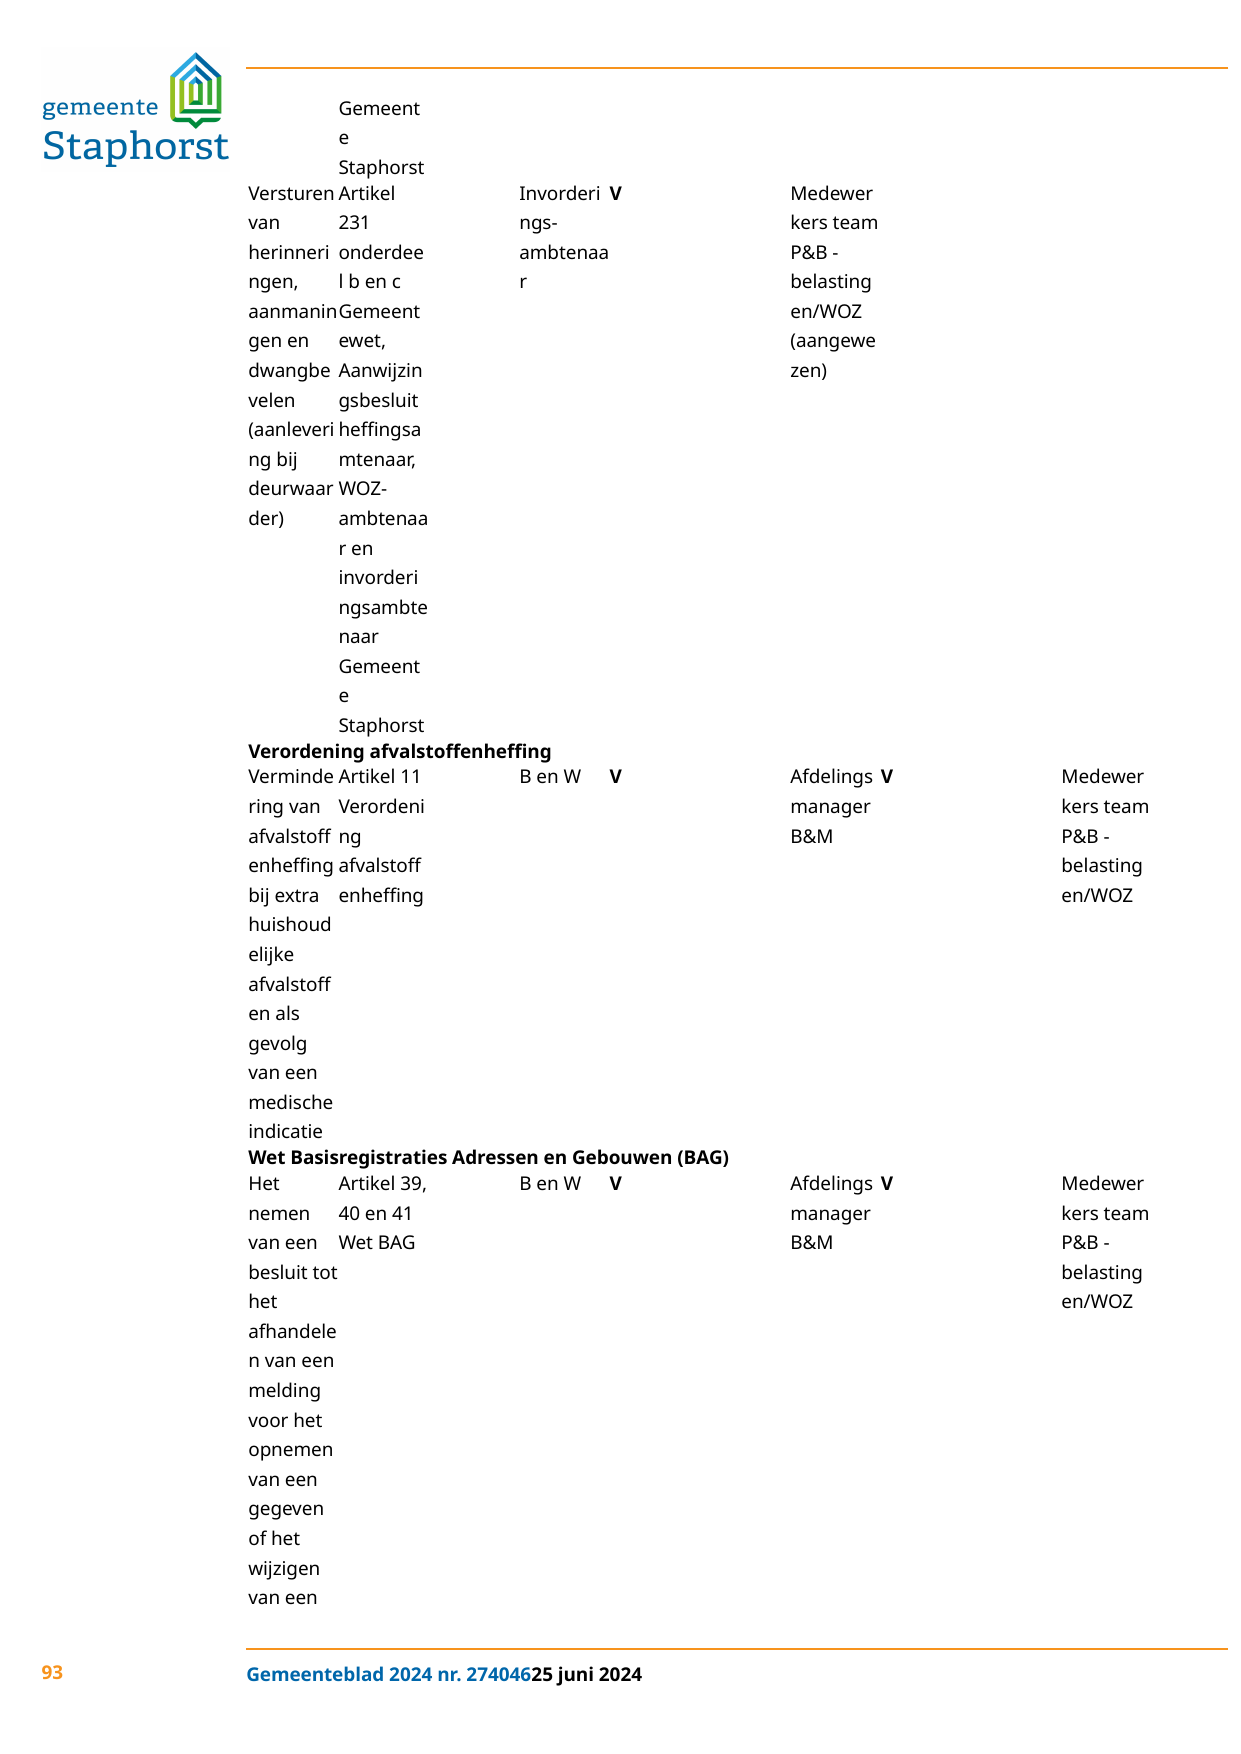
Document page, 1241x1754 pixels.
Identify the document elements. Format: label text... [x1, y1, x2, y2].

table_cell [790, 95, 881, 180]
table_cell [248, 95, 338, 180]
table_cell Afdelingsmanager B&M [790, 764, 881, 1144]
table_cell [519, 95, 609, 180]
table_cell Verordening afvalstoffenheffing [248, 738, 1152, 764]
table_cell [429, 180, 519, 738]
table_cell [429, 1170, 519, 1610]
table_cell Gemeente Staphorst [338, 95, 429, 180]
table_cell [881, 180, 971, 738]
table_cell B en W [519, 1170, 609, 1610]
table_cell Versturen van herinneringen, aanmaningen en dwangbevelen (aanlevering bij deurwaarder) [248, 180, 338, 738]
table_cell B en W [519, 764, 609, 1144]
table_cell [971, 1170, 1061, 1610]
table_cell V [609, 180, 700, 738]
table_cell [429, 95, 519, 180]
table_cell [700, 764, 790, 1144]
table_cell Medewerkers team P&B - belastingen/WOZ [1061, 764, 1152, 1144]
table_cell Medewerkers team P&B - belastingen/WOZ (aangewezen) [790, 180, 881, 738]
table_cell [971, 95, 1061, 180]
table_cell Medewerkers team P&B - belastingen/WOZ [1061, 1170, 1152, 1610]
table_cell [1061, 95, 1152, 180]
table_cell Het nemen van een besluit tot het afhandelen van een melding voor het opnemen van een gegeven of het wijzigen van een [248, 1170, 338, 1610]
table_cell V [881, 764, 971, 1144]
table_cell [429, 764, 519, 1144]
table_cell [881, 95, 971, 180]
picture [41, 47, 231, 172]
table_cell [1061, 180, 1152, 738]
table_cell Artikel 39, 40 en 41 Wet BAG [338, 1170, 429, 1610]
table_cell Artikel 231 onderdeel b en c Gemeentewet, Aanwijzingsbesluit heffingsamtenaar, WOZ-ambtenaar en invorderingsambtenaar Gemeente Staphorst [338, 180, 429, 738]
table_cell Artikel 11 Verordening afvalstoffenheffing [338, 764, 429, 1144]
table_cell Invorderings-ambtenaar [519, 180, 609, 738]
table_cell [609, 95, 700, 180]
table_cell V [609, 764, 700, 1144]
table_cell [971, 764, 1061, 1144]
table_cell [971, 180, 1061, 738]
table_cell V [881, 1170, 971, 1610]
table_cell [700, 1170, 790, 1610]
table_cell Afdelingsmanager B&M [790, 1170, 881, 1610]
table_cell V [609, 1170, 700, 1610]
table_cell [700, 180, 790, 738]
table_cell Vermindering van afvalstoffenheffing bij extra huishoudelijke afvalstoffen als gevolg van een medische indicatie [248, 764, 338, 1144]
table_cell [700, 95, 790, 180]
table_cell Wet Basisregistraties Adressen en Gebouwen (BAG) [248, 1144, 1152, 1170]
